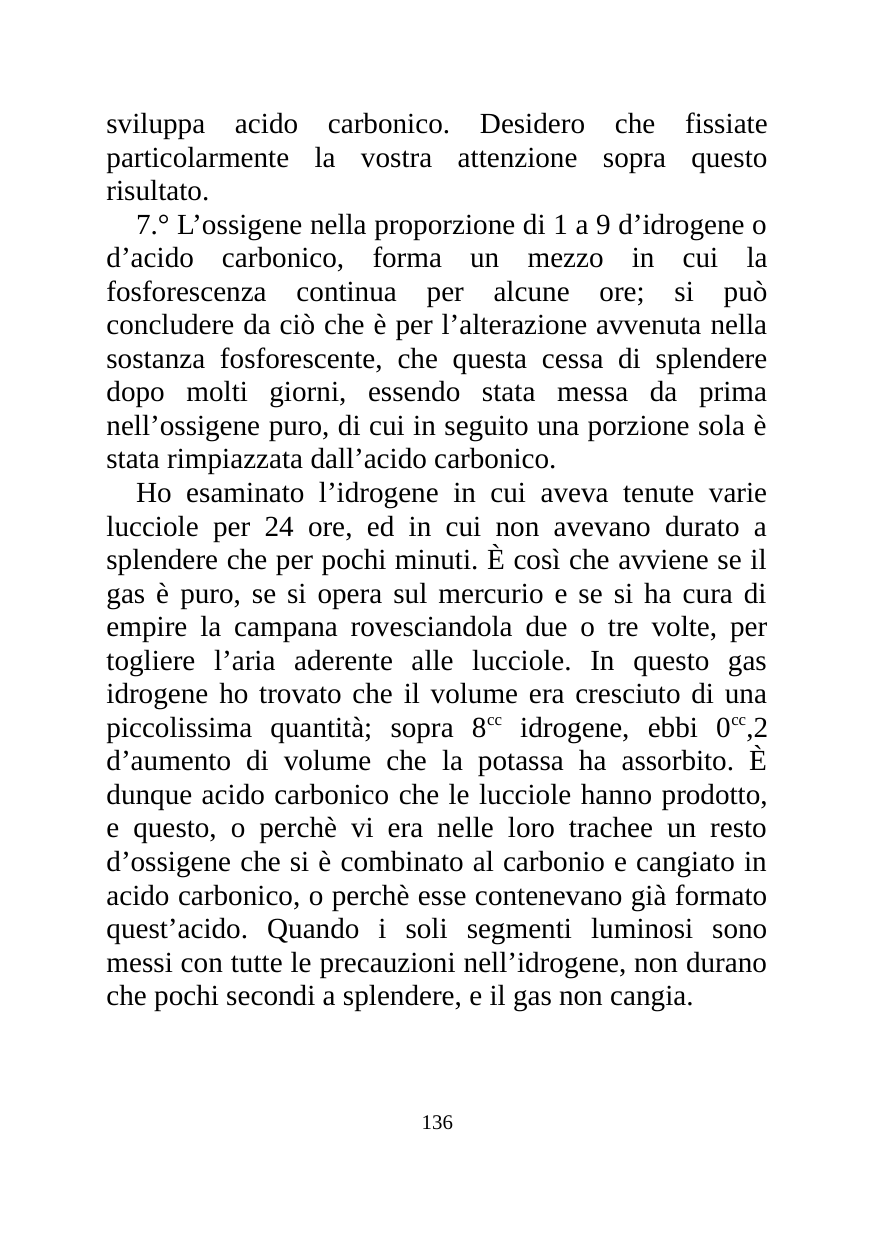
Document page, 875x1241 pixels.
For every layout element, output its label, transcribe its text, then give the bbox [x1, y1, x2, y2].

text 7.° L’ossigene nella proporzione di 1 a 9 d’idrogene o d’acido carbonico, forma un mezzo in cui la fosforescenza continua per alcune ore; si può concludere da ciò che è per l’alterazione avvenuta nella sostanza fosforescente, che questa cessa di splendere dopo molti giorni, essendo stata messa da prima nell’ossigene puro, di cui in seguito una porzione sola è stata rimpiazzata dall’acido carbonico. [106, 207, 768, 475]
text Ho esaminato l’idrogene in cui aveva tenute varie lucciole per 24 ore, ed in cui non avevano durato a splendere che per pochi minuti. È così che avviene se il gas è puro, se si opera sul mercurio e se si ha cura di empire la campana rovesciandola due o tre volte, per togliere l’aria aderente alle lucciole. In questo gas idrogene ho trovato che il volume era cresciuto di una piccolissima quantità; sopra 8cc idrogene, ebbi 0cc,2 d’aumento di volume che la potassa ha assorbito. È dunque acido carbonico che le lucciole hanno prodotto, e questo, o perchè vi era nelle loro trachee un resto d’ossigene che si è combinato al carbonio e cangiato in acido carbonico, o perchè esse contenevano già formato quest’acido. Quando i soli segmenti luminosi sono messi con tutte le precauzioni nell’idrogene, non durano che pochi secondi a splendere, e il gas non cangia. [106, 475, 768, 1012]
text sviluppa acido carbonico. Desidero che fissiate particolarmente la vostra attenzione sopra questo risultato. [106, 106, 768, 207]
